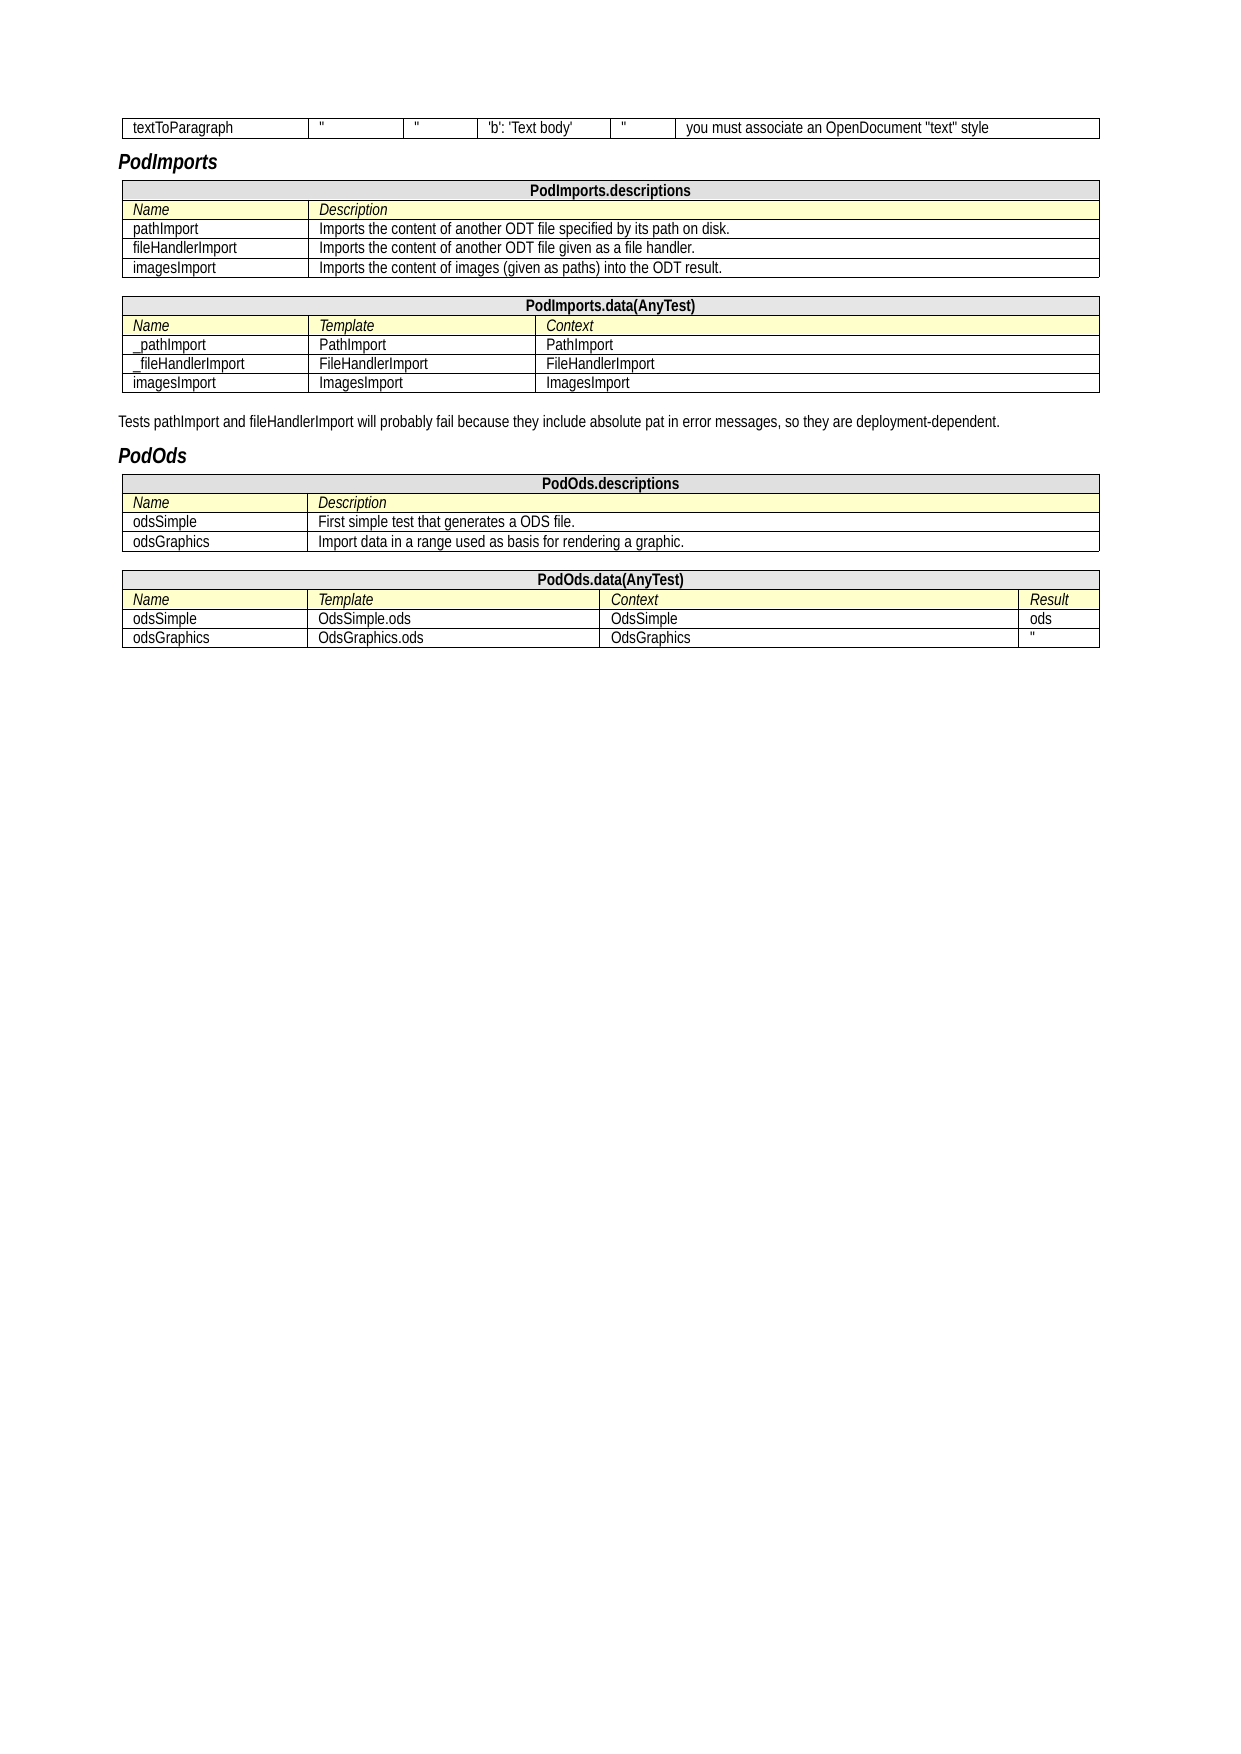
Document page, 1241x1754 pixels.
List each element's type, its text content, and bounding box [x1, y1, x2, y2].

table_cell Imports the content of images (given as paths) into the ODT result. [309, 259, 1099, 277]
table_cell OdsGraphics.ods [308, 629, 599, 647]
table_cell Context [600, 590, 1018, 608]
subtitle PodOds [118, 442, 1122, 468]
table_cell Import data in a range used as basis for rendering a graphic. [308, 532, 1099, 551]
table_cell Description [309, 201, 1099, 219]
text Tests pathImport and fileHandlerImport will probably fail because they include absolute pat in error messages, so they are deployment-dependent. [118, 412, 1122, 431]
table_cell 'b': 'Text body' [478, 119, 610, 137]
table_cell Context [536, 316, 1099, 334]
table_cell First simple test that generates a ODS file. [308, 513, 1099, 531]
table_cell odsSimple [123, 513, 307, 531]
table_cell odsSimple [123, 610, 307, 628]
table_cell imagesImport [123, 374, 308, 392]
table_header PodOds.descriptions [123, 475, 1099, 493]
table_cell ImagesImport [309, 374, 535, 392]
table_cell " [1019, 629, 1099, 647]
table_cell Result [1019, 590, 1099, 608]
table_cell OdsSimple [600, 610, 1018, 628]
table_cell " [309, 119, 403, 137]
table_cell Name [123, 316, 308, 334]
subtitle PodImports [118, 149, 1122, 174]
table_cell PathImport [536, 336, 1099, 354]
table_cell _pathImport [123, 336, 308, 354]
table_header PodOds.data(AnyTest) [123, 571, 1099, 589]
table_cell you must associate an OpenDocument "text" style [676, 119, 1099, 137]
table_cell Description [308, 494, 1099, 512]
table_cell ods [1019, 610, 1099, 628]
table_cell Imports the content of another ODT file specified by its path on disk. [309, 220, 1099, 238]
table_cell Template [309, 316, 535, 334]
table_cell textToParagraph [123, 119, 308, 137]
table_cell Template [308, 590, 599, 608]
table_cell OdsSimple.ods [308, 610, 599, 628]
table_cell fileHandlerImport [123, 239, 308, 257]
table_cell FileHandlerImport [536, 355, 1099, 373]
table_cell Imports the content of another ODT file given as a file handler. [309, 239, 1099, 257]
table_cell odsGraphics [123, 532, 307, 551]
table_header PodImports.data(AnyTest) [123, 297, 1099, 315]
table_cell PathImport [309, 336, 535, 354]
table_cell OdsGraphics [600, 629, 1018, 647]
table_cell _fileHandlerImport [123, 355, 308, 373]
table_header PodImports.descriptions [123, 181, 1099, 199]
table_cell Name [123, 201, 308, 219]
table_cell Name [123, 590, 307, 608]
table_cell odsGraphics [123, 629, 307, 647]
table_cell ImagesImport [536, 374, 1099, 392]
table_cell FileHandlerImport [309, 355, 535, 373]
table_cell " [611, 119, 675, 137]
table_cell imagesImport [123, 259, 308, 277]
table_cell pathImport [123, 220, 308, 238]
table_cell Name [123, 494, 307, 512]
table_cell " [404, 119, 477, 137]
